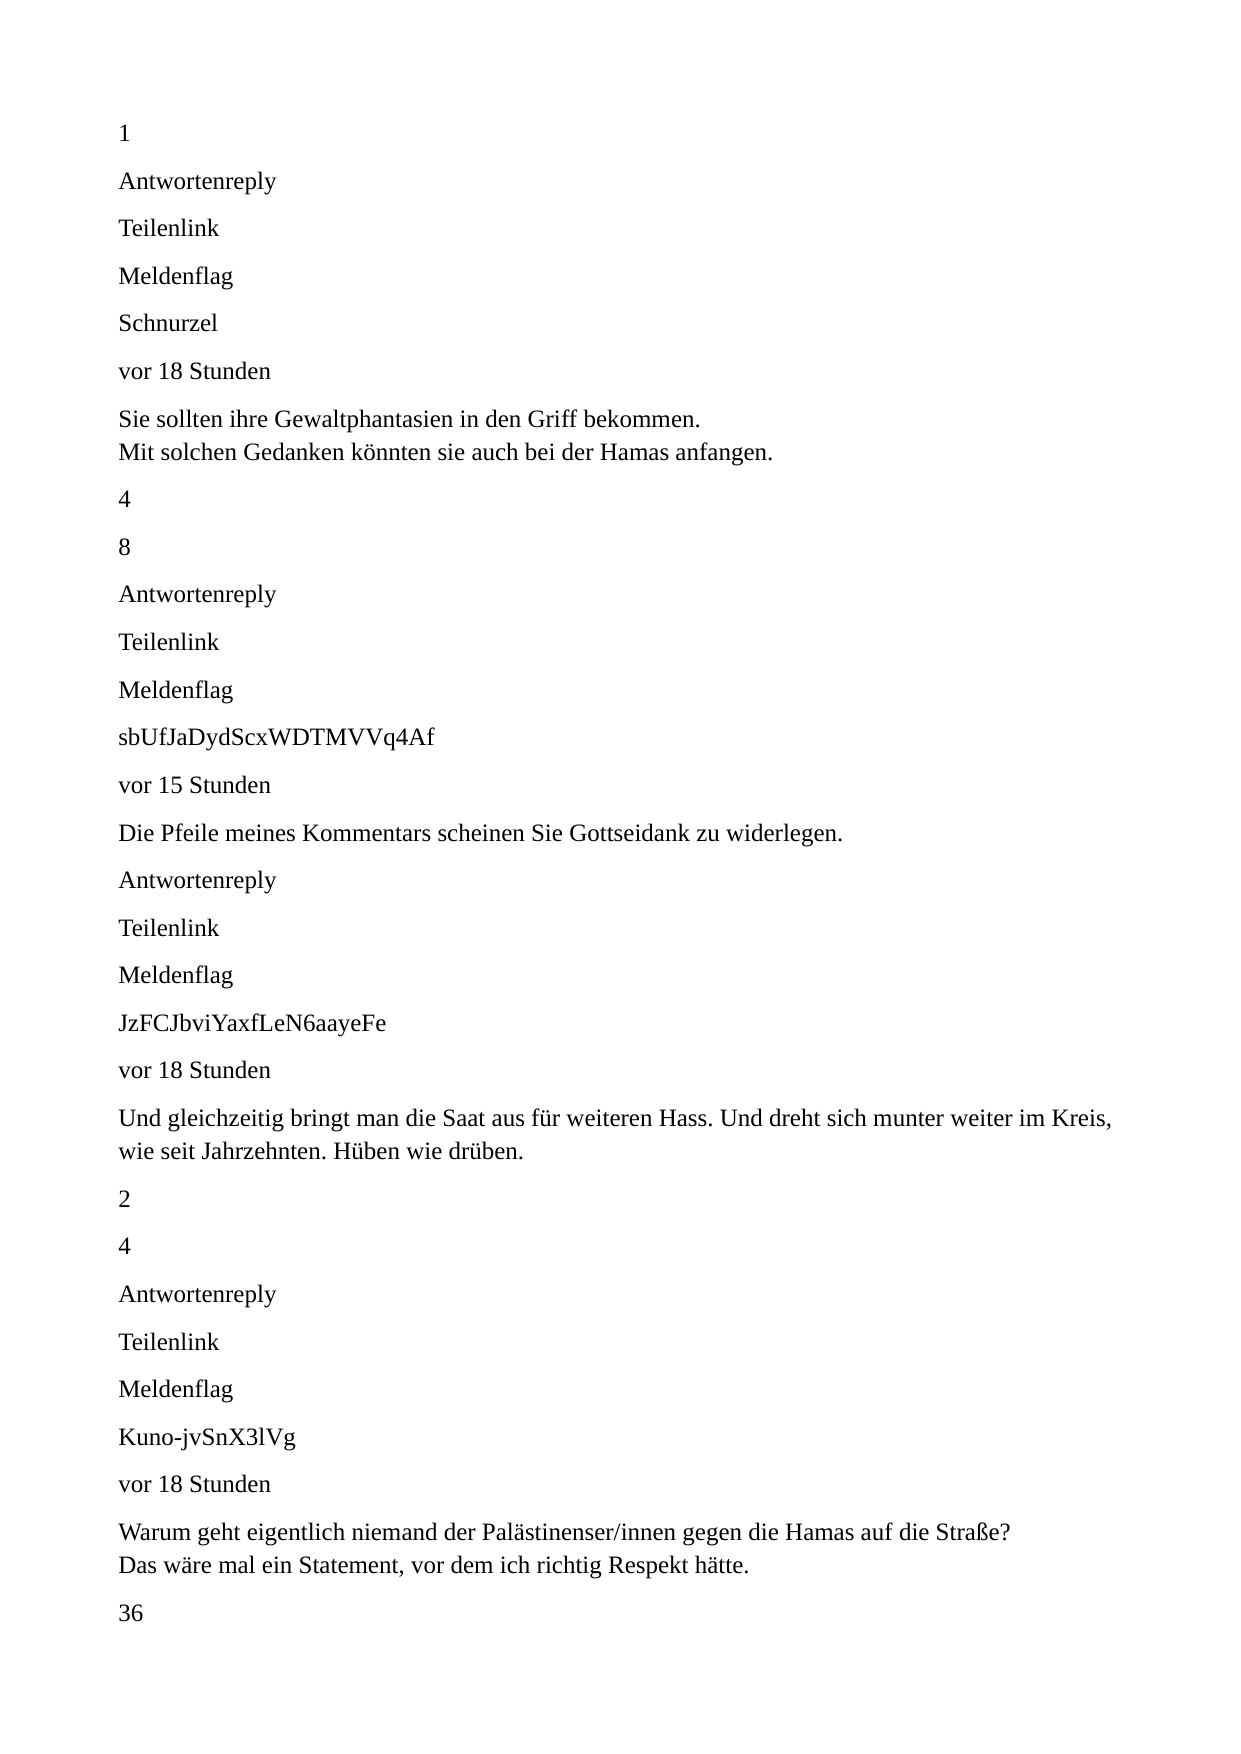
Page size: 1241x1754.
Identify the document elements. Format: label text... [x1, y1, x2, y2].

text Teilenlink [118, 913, 1122, 942]
text Meldenflag [118, 960, 1122, 989]
text Meldenflag [118, 261, 1122, 290]
text Kuno-jvSnX3lVg [118, 1422, 1122, 1451]
text Teilenlink [118, 1327, 1122, 1355]
text Und gleichzeitig bringt man die Saat aus für weiteren Hass. Und dreht sich munter weiter im Kreis, wie seit Jahrzehnten. Hüben wie drüben. [118, 1103, 1122, 1165]
text Antwortenreply [118, 1279, 1122, 1308]
text Warum geht eigentlich niemand der Palästinenser/innen gegen die Hamas auf die Straße? Das wäre mal ein Statement, vor dem ich richtig Respekt hätte. [118, 1517, 1122, 1579]
text 4 [118, 484, 1122, 513]
text 8 [118, 532, 1122, 561]
text vor 18 Stunden [118, 1056, 1122, 1084]
text vor 18 Stunden [118, 1469, 1122, 1498]
text vor 18 Stunden [118, 356, 1122, 385]
text 1 [118, 118, 1122, 147]
text Schnurzel [118, 308, 1122, 337]
text Teilenlink [118, 627, 1122, 656]
text Teilenlink [118, 213, 1122, 242]
text Die Pfeile meines Kommentars scheinen Sie Gottseidank zu widerlegen. [118, 818, 1122, 846]
text 36 [118, 1598, 1122, 1626]
text Antwortenreply [118, 865, 1122, 894]
text Antwortenreply [118, 166, 1122, 194]
text Sie sollten ihre Gewaltphantasien in den Griff bekommen. Mit solchen Gedanken könnten sie auch bei der Hamas anfangen. [118, 404, 1122, 466]
text Antwortenreply [118, 579, 1122, 608]
text JzFCJbviYaxfLeN6aayeFe [118, 1008, 1122, 1037]
text 2 [118, 1184, 1122, 1213]
text vor 15 Stunden [118, 770, 1122, 799]
text Meldenflag [118, 1374, 1122, 1403]
text sbUfJaDydScxWDTMVVq4Af [118, 722, 1122, 751]
text 4 [118, 1231, 1122, 1260]
text Meldenflag [118, 675, 1122, 703]
